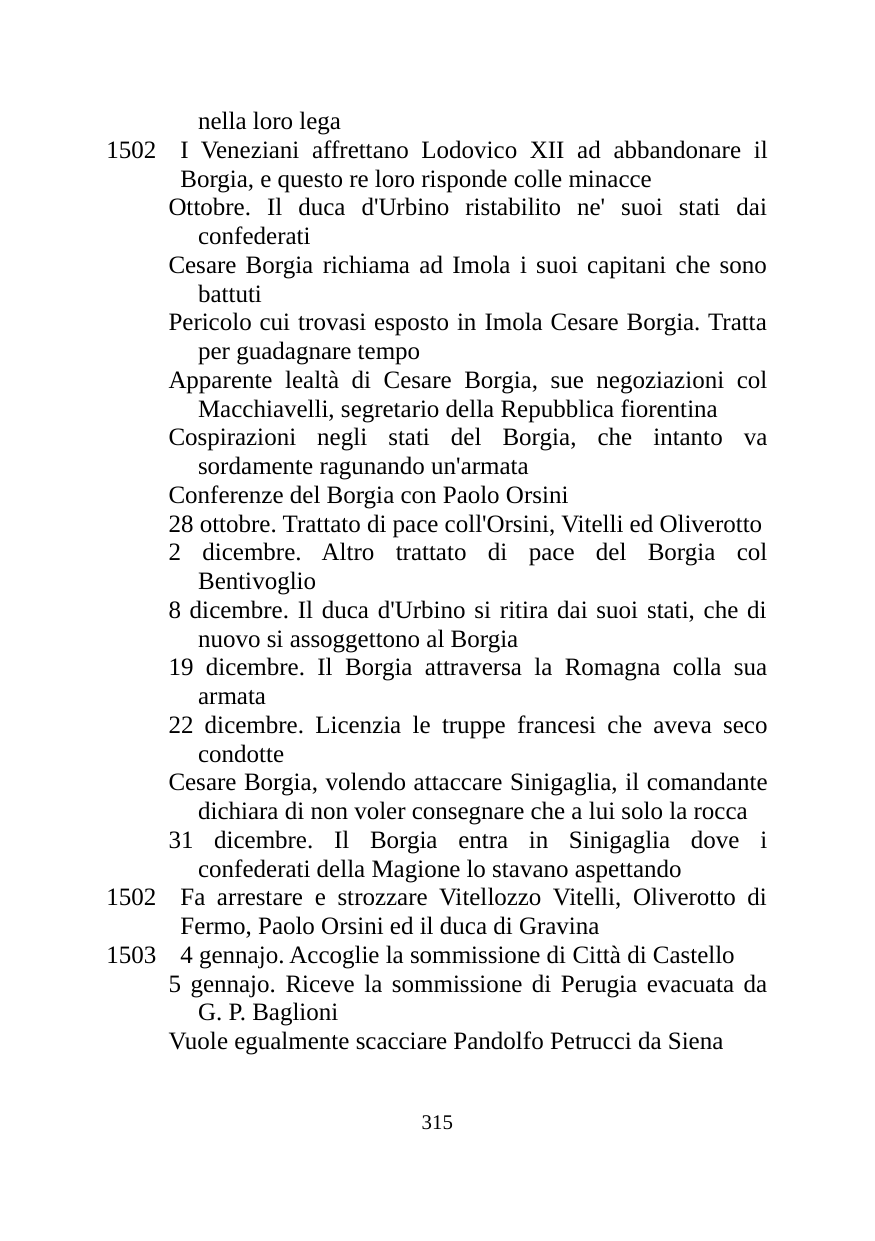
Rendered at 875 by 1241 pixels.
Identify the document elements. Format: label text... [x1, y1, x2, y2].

text Pericolo cui trovasi esposto in Imola Cesare Borgia. Tratta per guadagnare tempo [168, 307, 768, 365]
text 2 dicembre. Altro trattato di pace del Borgia col Bentivoglio [168, 537, 768, 595]
text 22 dicembre. Licenzia le truppe francesi che aveva seco condotte [168, 710, 768, 767]
text 31 dicembre. Il Borgia entra in Sinigaglia dove i confederati della Magione lo stavano aspettando [168, 825, 768, 882]
text 8 dicembre. Il duca d'Urbino si ritira dai suoi stati, che di nuovo si assoggettono al Borgia [168, 595, 768, 652]
text Cospirazioni negli stati del Borgia, che intanto va sordamente ragunando un'armata [168, 422, 768, 480]
text 1502 Fa arrestare e strozzare Vitellozzo Vitelli, Oliverotto di Fermo, Paolo Orsini ed il duca di Gravina [106, 882, 768, 940]
text Apparente lealtà di Cesare Borgia, sue negoziazioni col Macchiavelli, segretario della Repubblica fiorentina [168, 365, 768, 422]
text Cesare Borgia, volendo attaccare Sinigaglia, il comandante dichiara di non voler consegnare che a lui solo la rocca [168, 767, 768, 825]
text Ottobre. Il duca d'Urbino ristabilito ne' suoi stati dai confederati [168, 192, 768, 250]
text nella loro lega [168, 106, 768, 135]
text 19 dicembre. Il Borgia attraversa la Romagna colla sua armata [168, 652, 768, 710]
text 1503 4 gennajo. Accoglie la sommissione di Città di Castello [106, 940, 768, 969]
text Vuole egualmente scacciare Pandolfo Petrucci da Siena [168, 1026, 768, 1055]
text 5 gennajo. Riceve la sommissione di Perugia evacuata da G. P. Baglioni [168, 969, 768, 1026]
text 28 ottobre. Trattato di pace coll'Orsini, Vitelli ed Oliverotto [168, 509, 768, 537]
text 1502 I Veneziani affrettano Lodovico XII ad abbandonare il Borgia, e questo re loro risponde colle minacce [106, 135, 768, 192]
text Cesare Borgia richiama ad Imola i suoi capitani che sono battuti [168, 250, 768, 307]
text Conferenze del Borgia con Paolo Orsini [168, 480, 768, 509]
